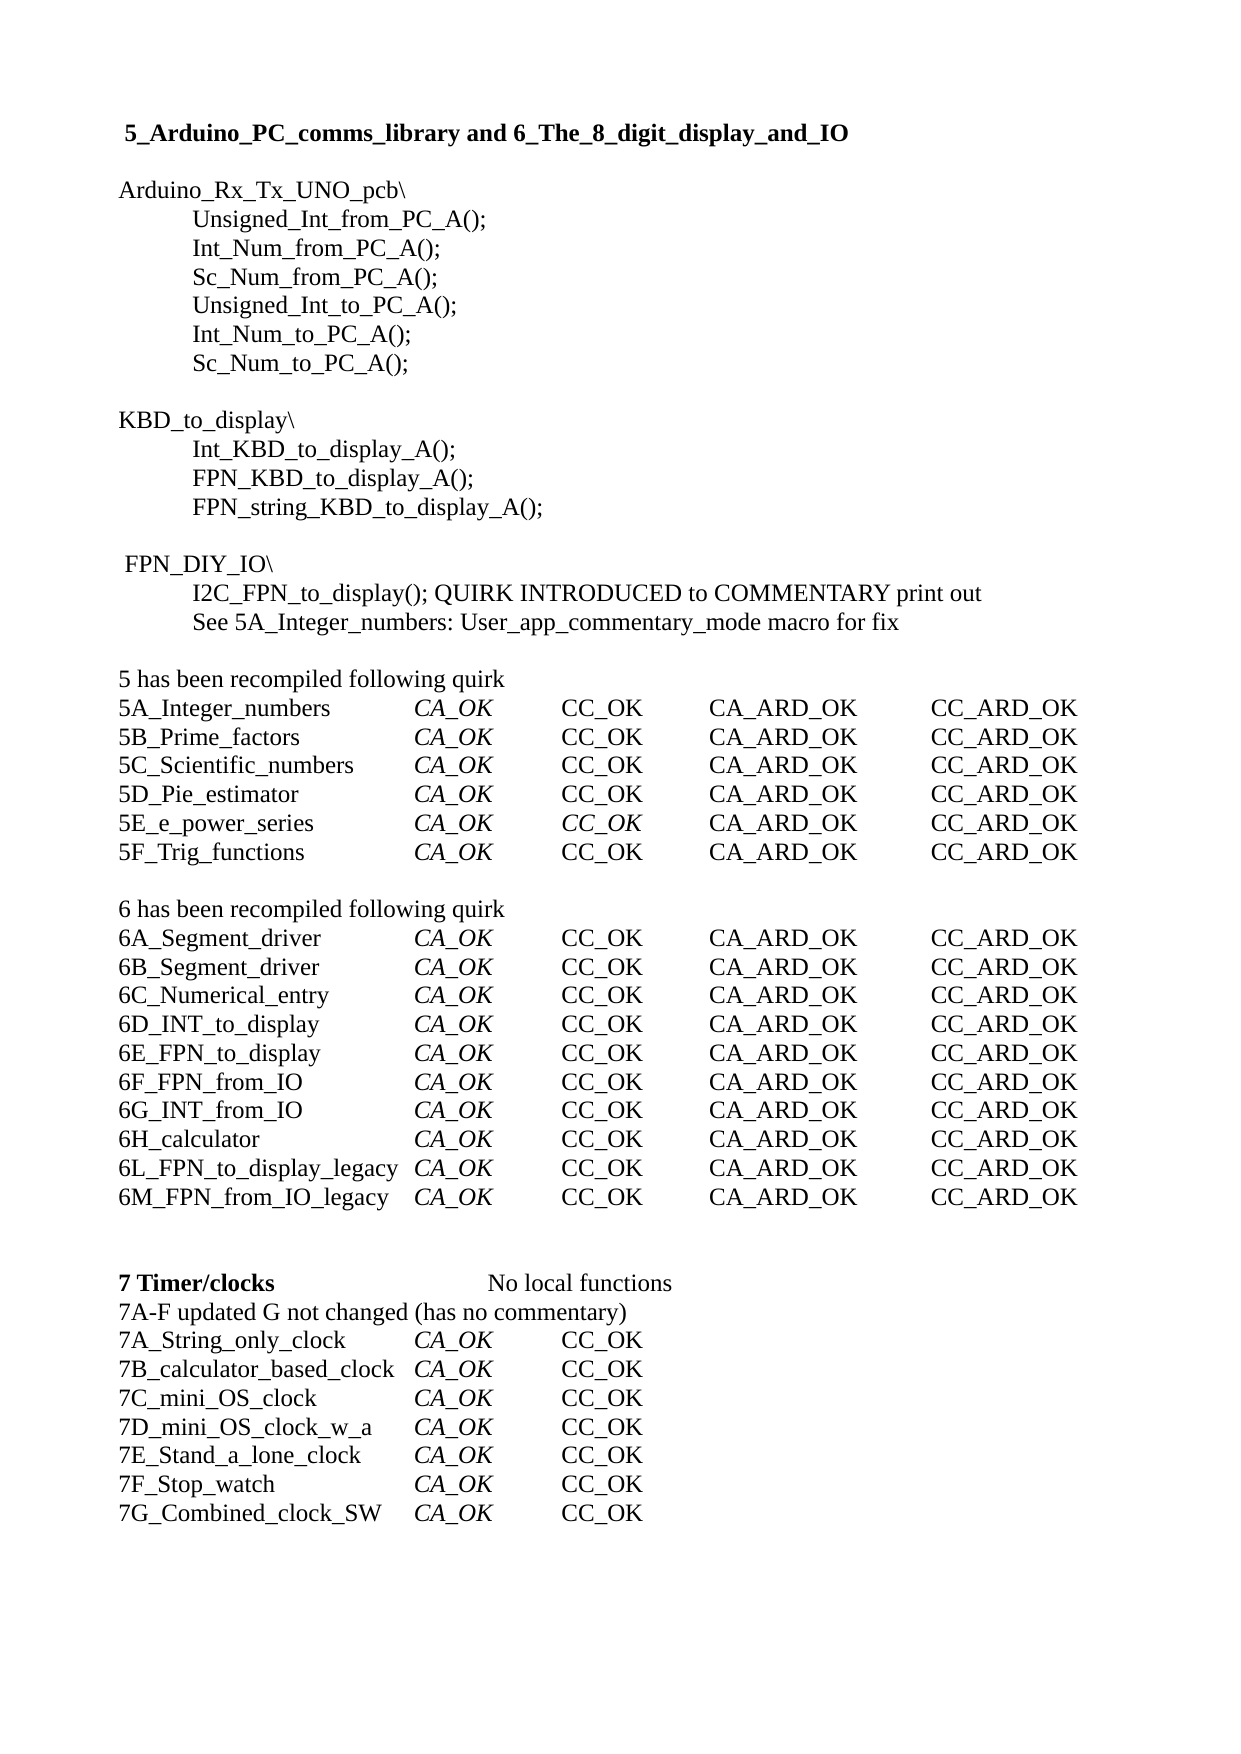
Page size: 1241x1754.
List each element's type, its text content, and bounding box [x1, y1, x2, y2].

text I2C_FPN_to_display(); QUIRK INTRODUCED to COMMENTARY print out [118, 578, 1122, 607]
text KBD_to_display\ [118, 406, 1122, 434]
text 6H_calculator CA_OK CC_OK CA_ARD_OK CC_ARD_OK [118, 1124, 1122, 1153]
text 6B_Segment_driver CA_OK CC_OK CA_ARD_OK CC_ARD_OK [118, 952, 1122, 981]
text Int_Num_to_PC_A(); [118, 319, 1122, 348]
text Int_Num_from_PC_A(); [118, 233, 1122, 262]
text 6F_FPN_from_IO CA_OK CC_OK CA_ARD_OK CC_ARD_OK [118, 1067, 1122, 1096]
text 5C_Scientific_numbers CA_OK CC_OK CA_ARD_OK CC_ARD_OK [118, 751, 1122, 779]
text 6A_Segment_driver CA_OK CC_OK CA_ARD_OK CC_ARD_OK [118, 923, 1122, 952]
text 5E_e_power_series CA_OK CC_OK CA_ARD_OK CC_ARD_OK [118, 808, 1122, 837]
text 5F_Trig_functions CA_OK CC_OK CA_ARD_OK CC_ARD_OK [118, 837, 1122, 866]
text 6L_FPN_to_display_legacy CA_OK CC_OK CA_ARD_OK CC_ARD_OK [118, 1153, 1122, 1182]
text Arduino_Rx_Tx_UNO_pcb\ [118, 176, 1122, 204]
text 7G_Combined_clock_SW CA_OK CC_OK [118, 1498, 1122, 1527]
text 6 has been recompiled following quirk [118, 894, 1122, 923]
text See 5A_Integer_numbers: User_app_commentary_mode macro for fix [118, 607, 1122, 636]
text 7D_mini_OS_clock_w_a CA_OK CC_OK [118, 1412, 1122, 1441]
text 6C_Numerical_entry CA_OK CC_OK CA_ARD_OK CC_ARD_OK [118, 981, 1122, 1009]
text Unsigned_Int_to_PC_A(); [118, 291, 1122, 319]
text 5 has been recompiled following quirk [118, 664, 1122, 693]
text Unsigned_Int_from_PC_A(); [118, 204, 1122, 233]
text FPN_DIY_IO\ [118, 549, 1122, 578]
text 7A_String_only_clock CA_OK CC_OK [118, 1326, 1122, 1354]
text 7A-F updated G not changed (has no commentary) [118, 1297, 1122, 1326]
text Int_KBD_to_display_A(); [118, 434, 1122, 463]
text Sc_Num_from_PC_A(); [118, 262, 1122, 291]
text 7E_Stand_a_lone_clock CA_OK CC_OK [118, 1441, 1122, 1469]
text FPN_KBD_to_display_A(); [118, 463, 1122, 492]
text 6E_FPN_to_display CA_OK CC_OK CA_ARD_OK CC_ARD_OK [118, 1038, 1122, 1067]
text 6M_FPN_from_IO_legacy CA_OK CC_OK CA_ARD_OK CC_ARD_OK [118, 1182, 1122, 1211]
text 7C_mini_OS_clock CA_OK CC_OK [118, 1383, 1122, 1412]
text 7B_calculator_based_clock CA_OK CC_OK [118, 1354, 1122, 1383]
text 6G_INT_from_IO CA_OK CC_OK CA_ARD_OK CC_ARD_OK [118, 1096, 1122, 1124]
text 5_Arduino_PC_comms_library and 6_The_8_digit_display_and_IO [118, 118, 1122, 147]
text 7F_Stop_watch CA_OK CC_OK [118, 1469, 1122, 1498]
text 5B_Prime_factors CA_OK CC_OK CA_ARD_OK CC_ARD_OK [118, 722, 1122, 751]
text 6D_INT_to_display CA_OK CC_OK CA_ARD_OK CC_ARD_OK [118, 1009, 1122, 1038]
text FPN_string_KBD_to_display_A(); [118, 492, 1122, 521]
text 5A_Integer_numbers CA_OK CC_OK CA_ARD_OK CC_ARD_OK [118, 693, 1122, 722]
text 7 Timer/clocks No local functions [118, 1268, 1122, 1297]
text Sc_Num_to_PC_A(); [118, 348, 1122, 377]
text 5D_Pie_estimator CA_OK CC_OK CA_ARD_OK CC_ARD_OK [118, 779, 1122, 808]
